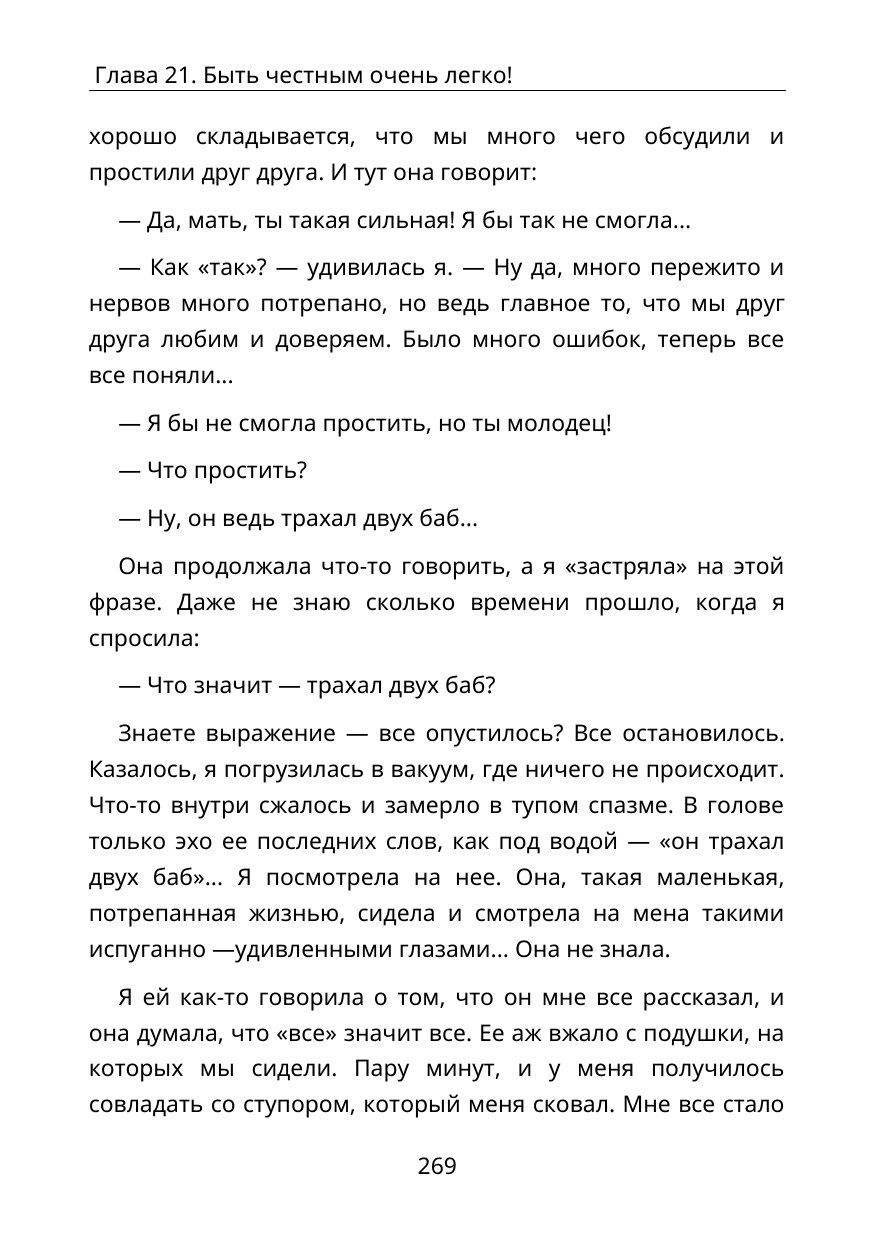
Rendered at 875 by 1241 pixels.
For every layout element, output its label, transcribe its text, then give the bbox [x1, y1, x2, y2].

text Она продолжала что-то говорить, а я «застряла» на этой фразе. Даже не знаю сколько времени прошло, когда я спросила: [88, 550, 786, 653]
text Я ей как-то говорила о том, что он мне все рассказал, и она думала, что «все» значит все. Ее аж вжало с подушки, на которых мы сидели. Пару минут, и у меня получилось совладать со ступором, который меня сковал. Мне все стало [88, 981, 786, 1119]
text хорошо складывается, что мы много чего обсудили и простили друг друга. И тут она говорит: [88, 120, 786, 187]
text — Ну, он ведь трахал двух баб... [88, 502, 786, 533]
text — Как «так»? — удивилась я. — Ну да, много пережито и нервов много потрепано, но ведь главное то, что мы друг друга любим и доверяем. Было много ошибок, теперь все все поняли... [88, 251, 786, 390]
text — Да, мать, ты такая сильная! Я бы так не смогла... [88, 203, 786, 235]
text — Что простить? [88, 454, 786, 486]
text Знаете выражение — все опустилось? Все остановилось. Казалось, я погрузилась в вакуум, где ничего не происходит. Что-то внутри сжалось и замерло в тупом спазме. В голове только эхо ее последних слов, как под водой — «он трахал двух баб»... Я посмотрела на нее. Она, такая маленькая, потрепанная жизнью, сидела и смотрела на мена такими испуганно —удивленными глазами... Она не знала. [88, 717, 786, 964]
text — Я бы не смогла простить, но ты молодец! [88, 407, 786, 438]
text — Что значит — трахал двух баб? [88, 669, 786, 701]
